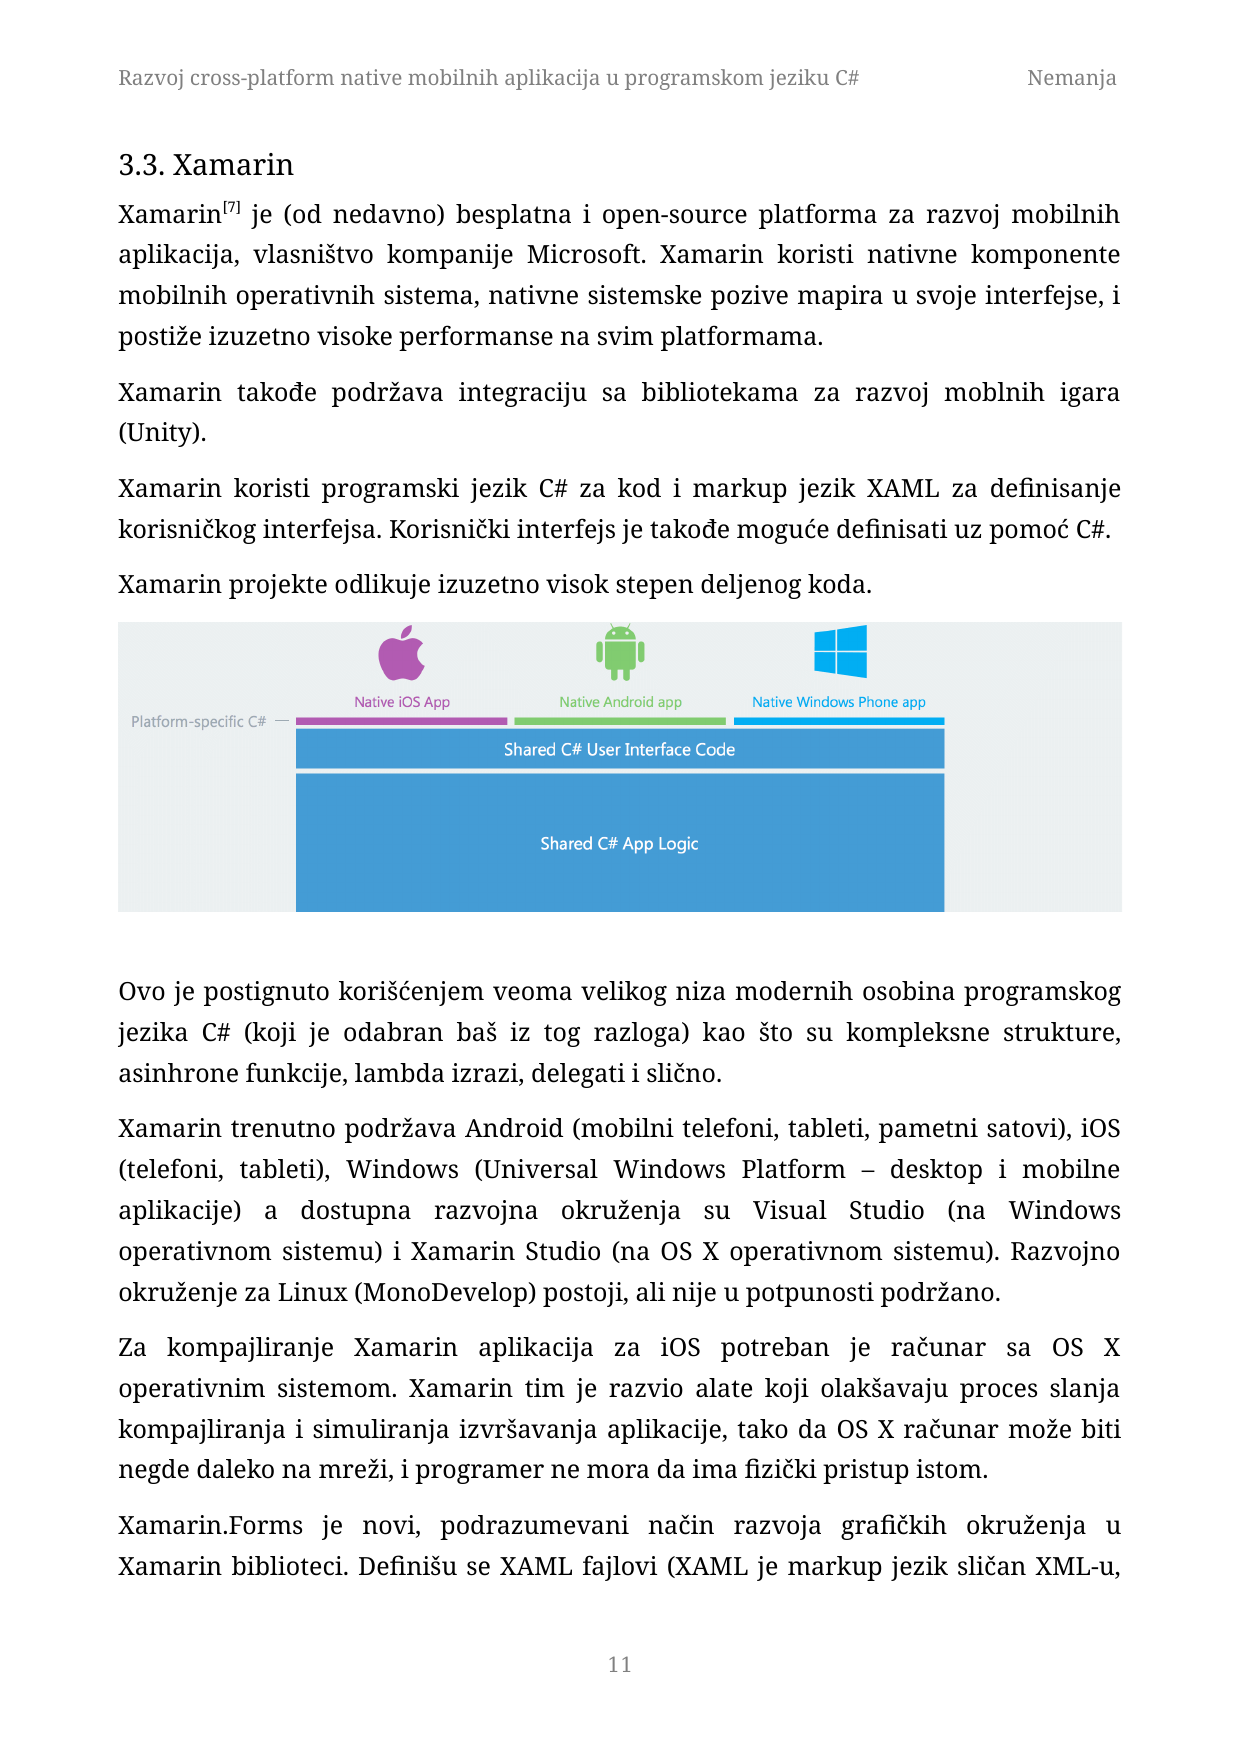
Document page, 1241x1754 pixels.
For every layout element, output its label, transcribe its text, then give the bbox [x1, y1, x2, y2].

picture [118, 622, 1123, 912]
text Xamarin koristi programski jezik C# za kod i markup jezik XAML za definisanje korisničkog interfejsa. Korisnički interfejs je takođe moguće definisati uz pomoć C#. [118, 471, 1122, 545]
text Za kompajliranje Xamarin aplikacija za iOS potreban je računar sa OS X operativnim sistemom. Xamarin tim je razvio alate koji olakšavaju proces slanja kompajliranja i simuliranja izvršavanja aplikacije, tako da OS X računar može biti negde daleko na mreži, i programer ne mora da ima fizički pristup istom. [118, 1329, 1122, 1486]
text Xamarin[7] je (od nedavno) besplatna i open-source platforma za razvoj mobilnih aplikacija, vlasništvo kompanije Microsoft. Xamarin koristi nativne komponente mobilnih operativnih sistema, nativne sistemske pozive mapira u svoje interfejse, i postiže izuzetno visoke performanse na svim platformama. [118, 196, 1122, 353]
text Xamarin.Forms je novi, podrazumevani način razvoja grafičkih okruženja u Xamarin biblioteci. Definišu se XAML fajlovi (XAML je markup jezik sličan XML-u, [118, 1507, 1122, 1582]
text Ovo je postignuto korišćenjem veoma velikog niza modernih osobina programskog jezika C# (koji je odabran baš iz tog razloga) kao što su kompleksne strukture, asinhrone funkcije, lambda izrazi, delegati i slično. [118, 974, 1122, 1089]
subtitle 3.3. Xamarin [118, 144, 1122, 184]
text Xamarin trenutno podržava Android (mobilni telefoni, tableti, pametni satovi), iOS (telefoni, tableti), Windows (Universal Windows Platform – desktop i mobilne aplikacije) a dostupna razvojna okruženja su Visual Studio (na Windows operativnom sistemu) i Xamarin Studio (na OS X operativnom sistemu). Razvojno okruženje za Linux (MonoDevelop) postoji, ali nije u potpunosti podržano. [118, 1111, 1122, 1308]
text Xamarin takođe podržava integraciju sa bibliotekama za razvoj moblnih igara (Unity). [118, 374, 1122, 449]
text Xamarin projekte odlikuje izuzetno visok stepen deljenog koda. [118, 567, 1122, 601]
